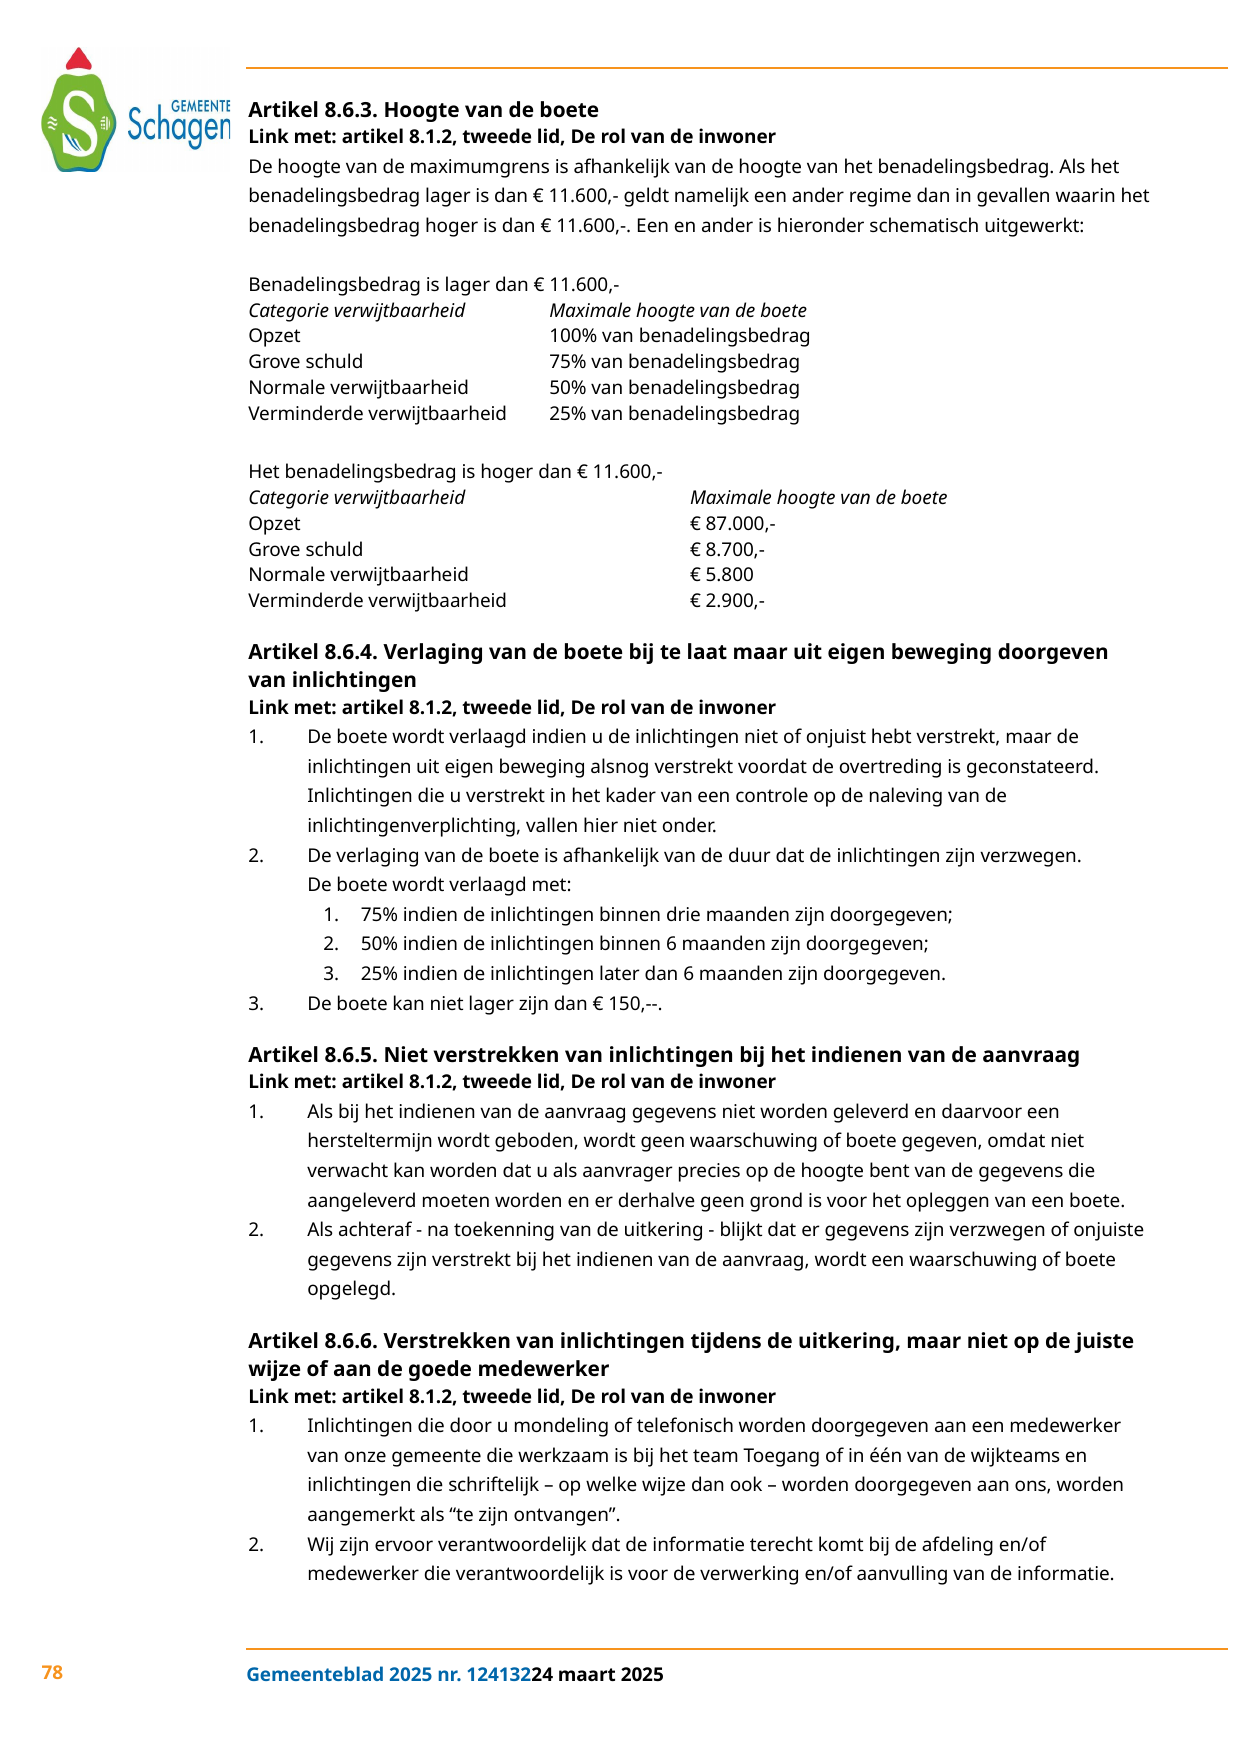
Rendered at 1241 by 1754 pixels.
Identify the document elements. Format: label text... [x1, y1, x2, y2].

text Artikel 8.6.6. Verstrekken van inlichtingen tijdens de uitkering, maar niet op de juiste wijze of aan de goede medewerker [248, 1326, 1152, 1383]
list 25% indien de inlichtingen later dan 6 maanden zijn doorgegeven. [323, 960, 1152, 986]
table_cell 100% van benadelingsbedrag [549, 323, 1152, 348]
table_cell Verminderde verwijtbaarheid [248, 400, 549, 426]
text Artikel 8.6.3. Hoogte van de boete [248, 95, 1152, 123]
table_cell Maximale hoogte van de boete [690, 484, 1152, 510]
table_cell Categorie verwijtbaarheid [248, 484, 690, 510]
list De boete wordt verlaagd met: [248, 871, 1152, 897]
table_header Benadelingsbedrag is lager dan € 11.600,- [248, 271, 1152, 297]
table_cell 50% van benadelingsbedrag [549, 374, 1152, 400]
list Als achteraf - na toekenning van de uitkering - blijkt dat er gegevens zijn verzwegen of onjuiste gegevens zijn verstrekt bij het indienen van de aanvraag, wordt een waarschuwing of boete opgelegd. [248, 1216, 1152, 1301]
list 50% indien de inlichtingen binnen 6 maanden zijn doorgegeven; [323, 931, 1152, 956]
text Artikel 8.6.4. Verlaging van de boete bij te laat maar uit eigen beweging doorgeven van inlichtingen [248, 637, 1152, 694]
table_cell € 5.800 [690, 561, 1152, 587]
text Link met: artikel 8.1.2, tweede lid, De rol van de inwoner [248, 1068, 1152, 1094]
table_cell Opzet [248, 510, 690, 536]
text Artikel 8.6.5. Niet verstrekken van inlichtingen bij het indienen van de aanvraag [248, 1040, 1152, 1068]
text De hoogte van de maximumgrens is afhankelijk van de hoogte van het benadelingsbedrag. Als het benadelingsbedrag lager is dan € 11.600,- geldt namelijk een ander regime dan in gevallen waarin het benadelingsbedrag hoger is dan € 11.600,-. Een en ander is hieronder schematisch uitgewerkt: [248, 153, 1152, 238]
table_cell Opzet [248, 323, 549, 348]
list 75% indien de inlichtingen binnen drie maanden zijn doorgegeven; [323, 901, 1152, 927]
text Link met: artikel 8.1.2, tweede lid, De rol van de inwoner [248, 694, 1152, 719]
table_cell € 2.900,- [690, 587, 1152, 613]
table_cell Maximale hoogte van de boete [549, 297, 1152, 323]
table_header Het benadelingsbedrag is hoger dan € 11.600,- [248, 459, 1152, 484]
list Als bij het indienen van de aanvraag gegevens niet worden geleverd en daarvoor een hersteltermijn wordt geboden, wordt geen waarschuwing of boete gegeven, omdat niet verwacht kan worden dat u als aanvrager precies op de hoogte bent van de gegevens die aangeleverd moeten worden en er derhalve geen grond is voor het opleggen van een boete. [248, 1098, 1152, 1213]
list De boete wordt verlaagd indien u de inlichtingen niet of onjuist hebt verstrekt, maar de inlichtingen uit eigen beweging alsnog verstrekt voordat de overtreding is geconstateerd. Inlichtingen die u verstrekt in het kader van een controle op de naleving van de inlichtingenverplichting, vallen hier niet onder. [248, 723, 1152, 838]
table_cell Grove schuld [248, 349, 549, 374]
list De verlaging van de boete is afhankelijk van de duur dat de inlichtingen zijn verzwegen. [248, 842, 1152, 867]
table_cell € 8.700,- [690, 536, 1152, 561]
table_cell € 87.000,- [690, 510, 1152, 536]
list Inlichtingen die door u mondeling of telefonisch worden doorgegeven aan een medewerker van onze gemeente die werkzaam is bij het team Toegang of in één van de wijkteams en inlichtingen die schriftelijk – op welke wijze dan ook – worden doorgegeven aan ons, worden aangemerkt als “te zijn ontvangen”. [248, 1412, 1152, 1527]
list De boete kan niet lager zijn dan € 150,--. [248, 990, 1152, 1015]
text Link met: artikel 8.1.2, tweede lid, De rol van de inwoner [248, 123, 1152, 149]
table_cell Normale verwijtbaarheid [248, 561, 690, 587]
list Wij zijn ervoor verantwoordelijk dat de informatie terecht komt bij de afdeling en/of medewerker die verantwoordelijk is voor de verwerking en/of aanvulling van de informatie. [248, 1531, 1152, 1586]
table_cell Verminderde verwijtbaarheid [248, 587, 690, 613]
text Link met: artikel 8.1.2, tweede lid, De rol van de inwoner [248, 1383, 1152, 1409]
picture [41, 47, 231, 172]
table_cell Grove schuld [248, 536, 690, 561]
table_cell 75% van benadelingsbedrag [549, 349, 1152, 374]
table_cell Normale verwijtbaarheid [248, 374, 549, 400]
table_cell 25% van benadelingsbedrag [549, 400, 1152, 426]
table_cell Categorie verwijtbaarheid [248, 297, 549, 323]
